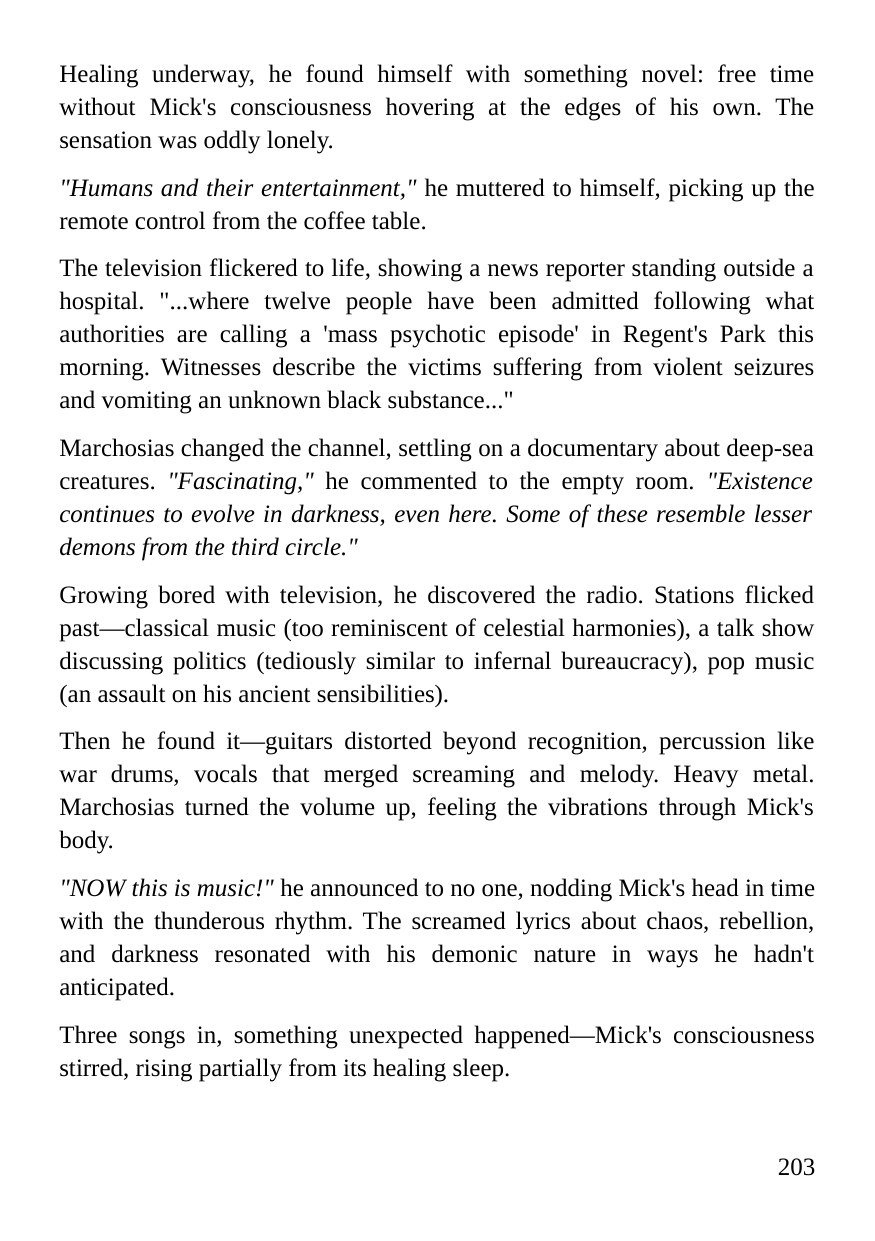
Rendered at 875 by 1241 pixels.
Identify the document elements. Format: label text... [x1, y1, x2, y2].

text "Humans and their entertainment," he muttered to himself, picking up the remote control from the coffee table. [59, 173, 815, 234]
text Marchosias changed the channel, settling on a documentary about deep-sea creatures. "Fascinating," he commented to the empty room. "Existence continues to evolve in darkness, even here. Some of these resemble lesser demons from the third circle." [59, 433, 815, 561]
text Then he found it—guitars distorted beyond recognition, percussion like war drums, vocals that merged screaming and melody. Heavy metal. Marchosias turned the volume up, feeling the vibrations through Mick's body. [59, 726, 815, 854]
text Growing bored with television, he discovered the radio. Stations flicked past—classical music (too reminiscent of celestial harmonies), a talk show discussing politics (tediously similar to infernal bureaucracy), pop music (an assault on his ancient sensibilities). [59, 580, 815, 707]
text Healing underway, he found himself with something novel: free time without Mick's consciousness hovering at the edges of his own. The sensation was oddly lonely. [59, 59, 815, 154]
text The television flickered to life, showing a news reporter standing outside a hospital. "...where twelve people have been admitted following what authorities are calling a 'mass psychotic episode' in Regent's Park this morning. Witnesses describe the victims suffering from violent seizures and vomiting an unknown black substance..." [59, 253, 815, 414]
text Three songs in, something unexpected happened—Mick's consciousness stirred, rising partially from its healing sleep. [59, 1020, 815, 1081]
text "NOW this is music!" he announced to no one, nodding Mick's head in time with the thunderous rhythm. The screamed lyrics about chaos, rebellion, and darkness resonated with his demonic nature in ways he hadn't anticipated. [59, 873, 815, 1001]
